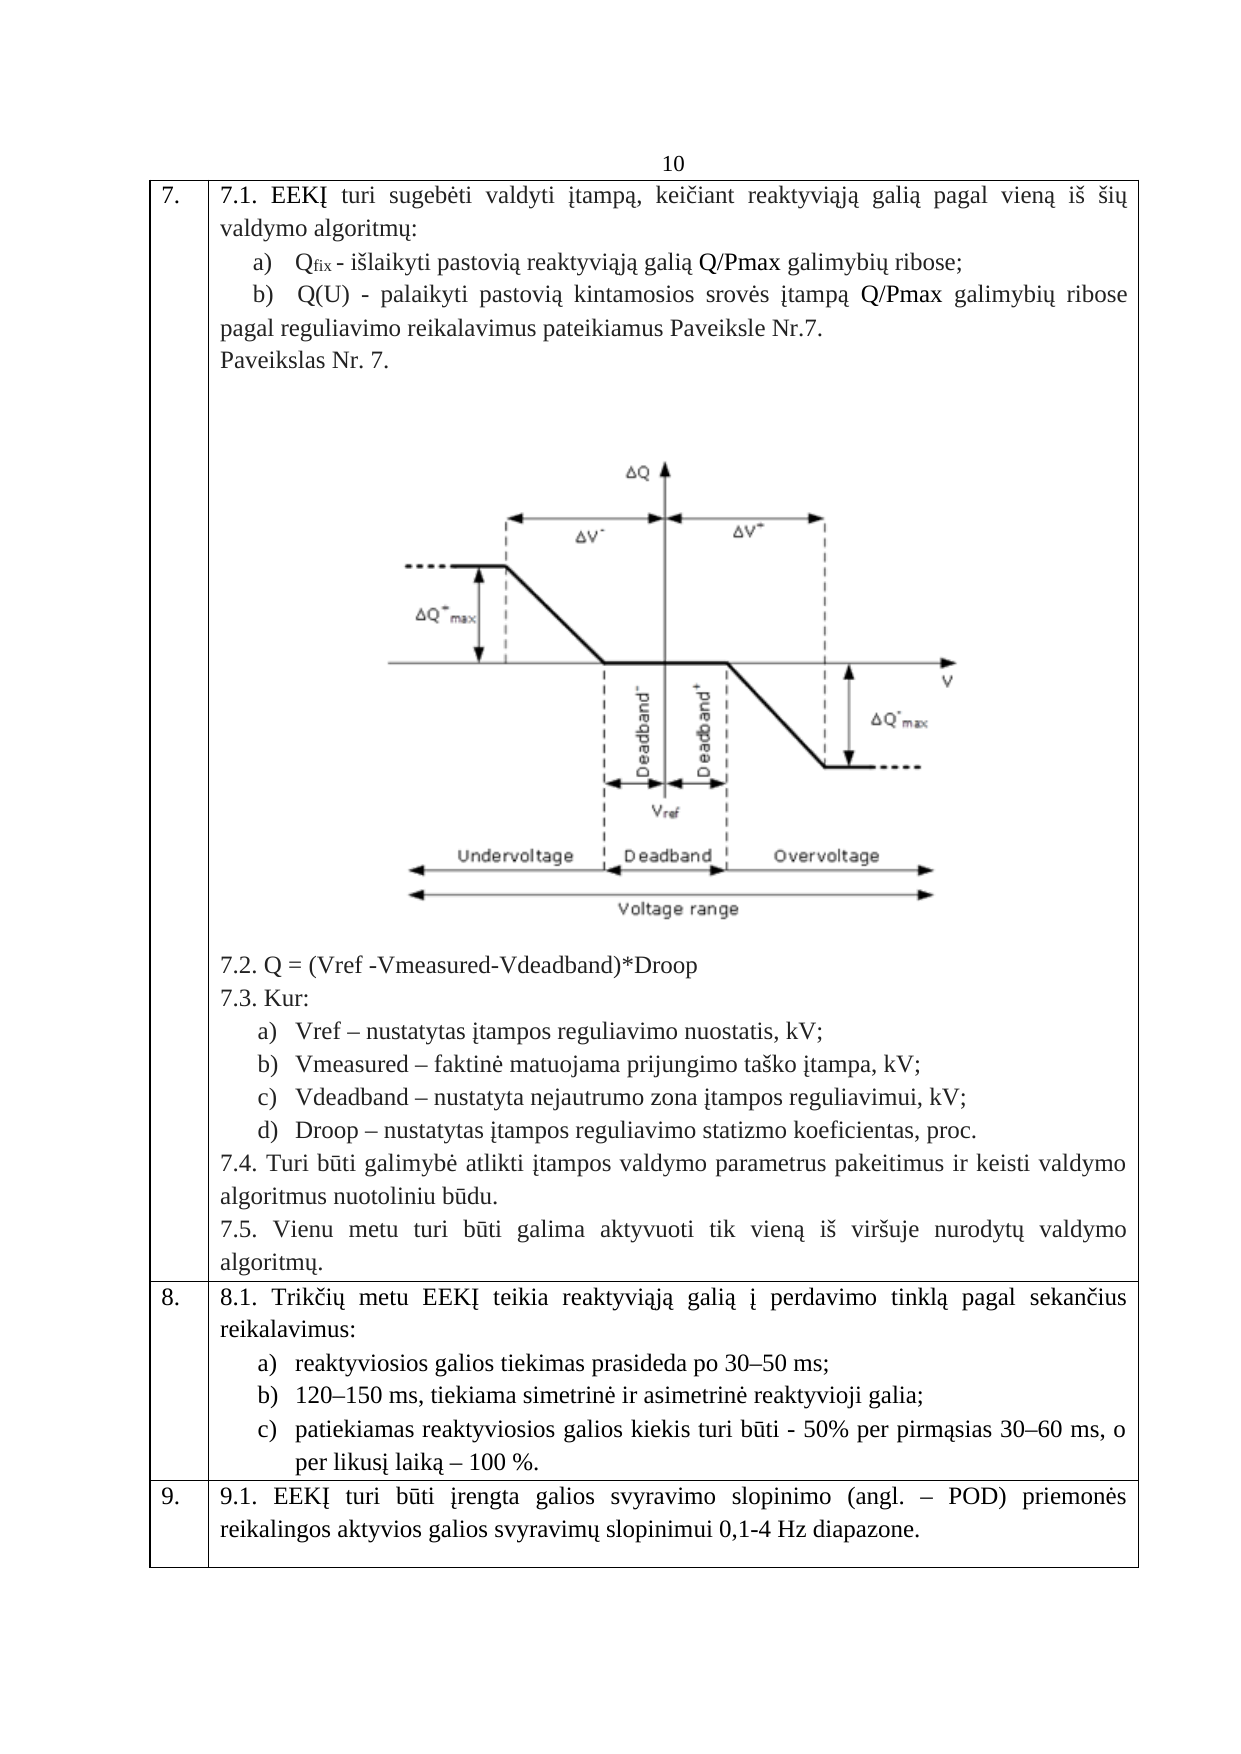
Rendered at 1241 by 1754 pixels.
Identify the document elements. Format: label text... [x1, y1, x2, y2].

table_cell 9. [151, 1481, 208, 1567]
table_cell 7. [151, 181, 208, 1281]
table_cell 7.1. EEKĮ turi sugebėti valdyti įtampą, keičiant reaktyviąją galią pagal vieną iš šių valdymo algoritmų: a) Qfix - išlaikyti pastovią reaktyviąją galią Q/Pmax galimybių ribose; b) Q(U) - palaikyti pastovią kintamosios srovės įtampą Q/Pmax galimybių ribose pagal reguliavimo reikalavimus pateikiamus Paveiksle Nr.7. Paveikslas Nr. 7. 7.2. Q = (Vref -Vmeasured-Vdeadband)*Droop 7.3. Kur: a) Vref – nustatytas įtampos reguliavimo nuostatis, kV; b) Vmeasured – faktinė matuojama prijungimo taško įtampa, kV; c) Vdeadband – nustatyta nejautrumo zona įtampos reguliavimui, kV; d) Droop – nustatytas įtampos reguliavimo statizmo koeficientas, proc. 7.4. Turi būti galimybė atlikti įtampos valdymo parametrus pakeitimus ir keisti valdymo algoritmus nuotoliniu būdu. 7.5. Vienu metu turi būti galima aktyvuoti tik vieną iš viršuje nurodytų valdymo algoritmų. [209, 181, 1138, 1281]
table_cell 8.1. Trikčių metu EEKĮ teikia reaktyviąją galią į perdavimo tinklą pagal sekančius reikalavimus: a) reaktyviosios galios tiekimas prasideda po 30–50 ms; b) 120–150 ms, tiekiama simetrinė ir asimetrinė reaktyvioji galia; c) patiekiamas reaktyviosios galios kiekis turi būti - 50% per pirmąsias 30–60 ms, o per likusį laiką – 100 %. [209, 1282, 1138, 1480]
table_cell 9.1. EEKĮ turi būti įrengta galios svyravimo slopinimo (angl. – POD) priemonės reikalingos aktyvios galios svyravimų slopinimui 0,1-4 Hz diapazone. [209, 1481, 1138, 1567]
table_cell 8. [151, 1282, 208, 1480]
